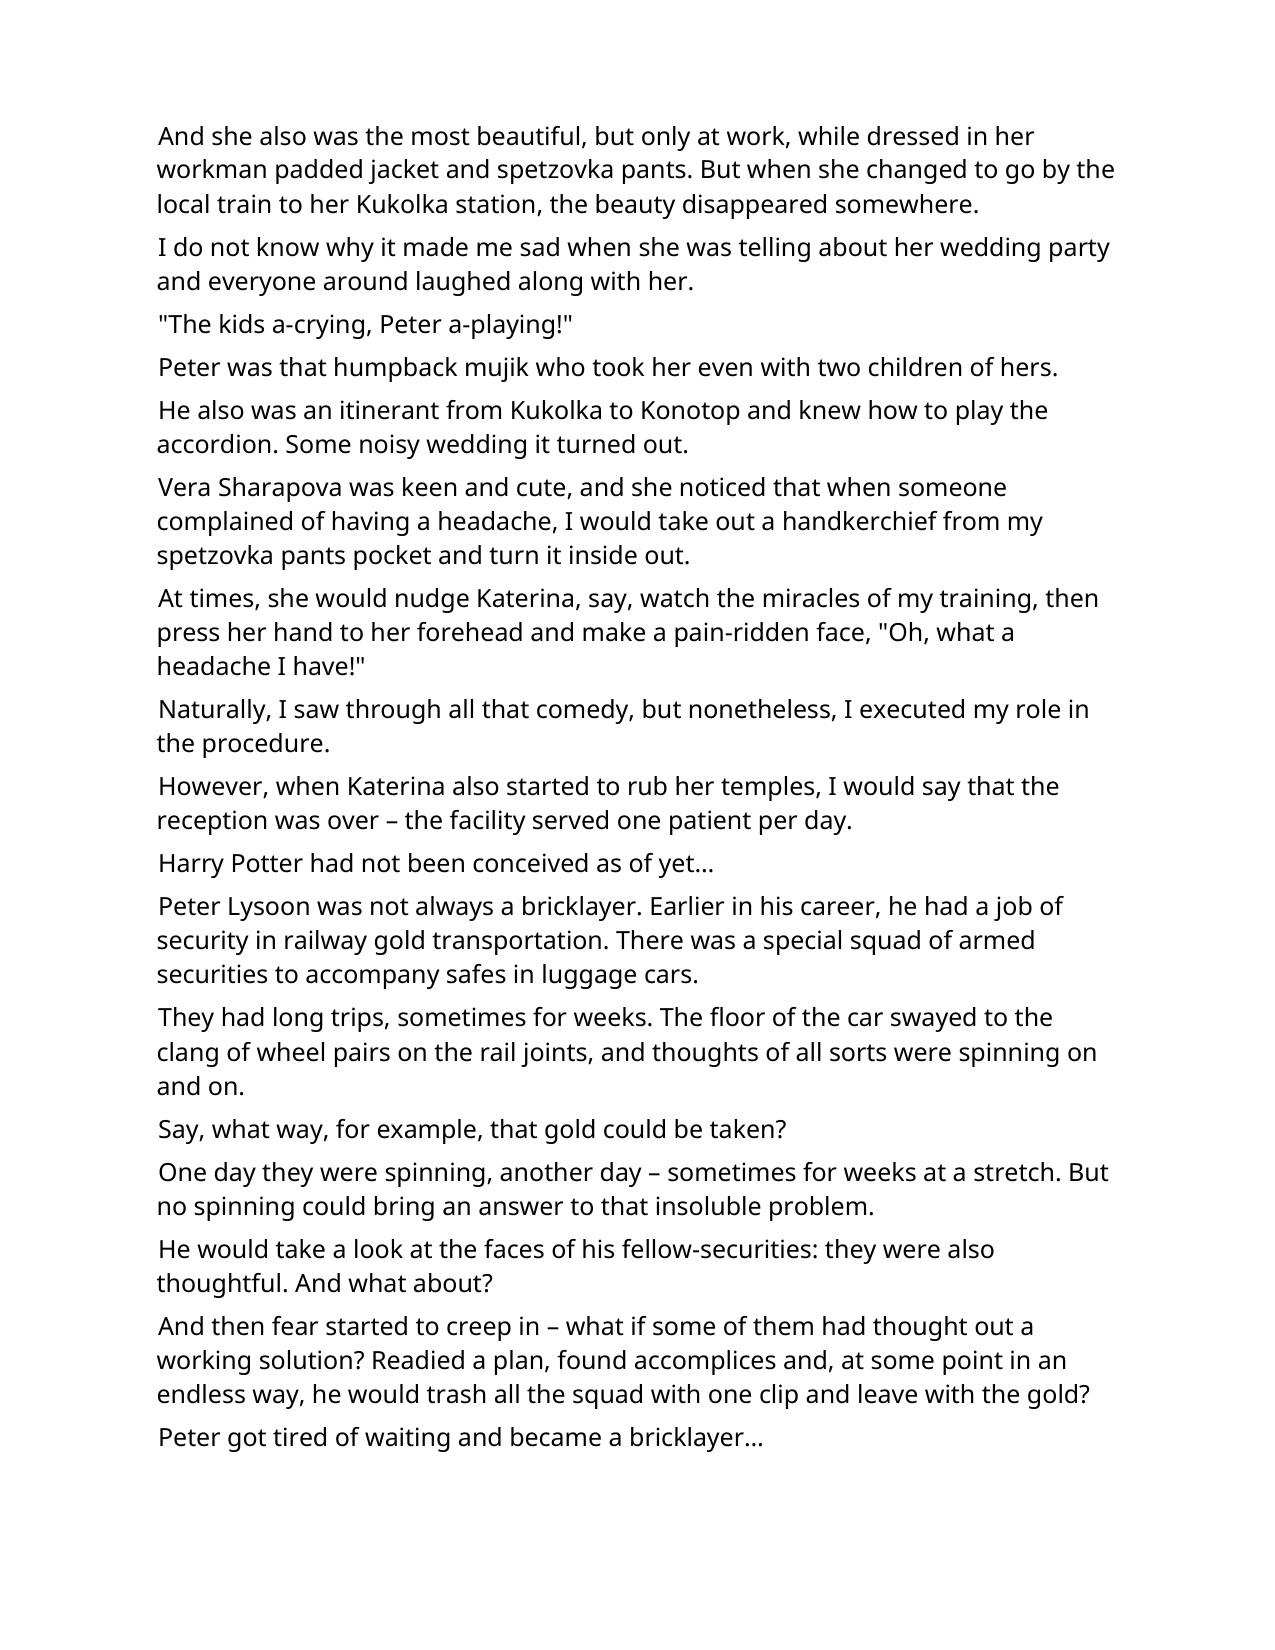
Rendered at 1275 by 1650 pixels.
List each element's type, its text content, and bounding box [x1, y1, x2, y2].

text One day they were spinning, another day – sometimes for weeks at a stretch. But no spinning could bring an answer to that insoluble problem. [156, 1154, 1118, 1222]
text And she also was the most beautiful, but only at work, while dressed in her workman padded jacket and spetzovka pants. But when she changed to go by the local train to her Kukolka station, the beauty disappeared somewhere. [156, 118, 1118, 220]
text "The kids a-crying, Peter a-playing!" [156, 306, 1118, 340]
text He also was an itinerant from Kukolka to Konotop and knew how to play the accordion. Some noisy wedding it turned out. [156, 392, 1118, 461]
text At times, she would nudge Katerina, say, watch the miracles of my training, then press her hand to her forehead and make a pain-ridden face, "Oh, what a headache I have!" [156, 581, 1118, 683]
text Naturally, I saw through all that comedy, but nonetheless, I executed my role in the procedure. [156, 692, 1118, 760]
text Harry Potter had not been conceived as of yet… [156, 846, 1118, 880]
text Peter was that humpback mujik who took her even with two children of hers. [156, 349, 1118, 383]
text He would take a look at the faces of his fellow-securities: they were also thoughtful. And what about? [156, 1231, 1118, 1299]
text Say, what way, for example, that gold could be taken? [156, 1111, 1118, 1145]
text Vera Sharapova was keen and cute, and she noticed that when someone complained of having a headache, I would take out a handkerchief from my spetzovka pants pocket and turn it inside out. [156, 469, 1118, 572]
text They had long trips, sometimes for weeks. The floor of the car swayed to the clang of wheel pairs on the rail joints, and thoughts of all sorts were spinning on and on. [156, 1000, 1118, 1102]
text Peter Lysoon was not always a bricklayer. Earlier in his career, he had a job of security in railway gold transportation. There was a special squad of armed securities to accompany safes in luggage cars. [156, 889, 1118, 991]
text I do not know why it made me sad when she was telling about her wedding party and everyone around laughed along with her. [156, 229, 1118, 297]
text And then fear started to creep in – what if some of them had thought out a working solution? Readied a plan, found accomplices and, at some point in an endless way, he would trash all the squad with one clip and leave with the gold? [156, 1308, 1118, 1411]
text However, when Katerina also started to rub her temples, I would say that the reception was over – the facility served one patient per day. [156, 769, 1118, 837]
text Peter got tired of waiting and became a bricklayer… [156, 1419, 1118, 1454]
